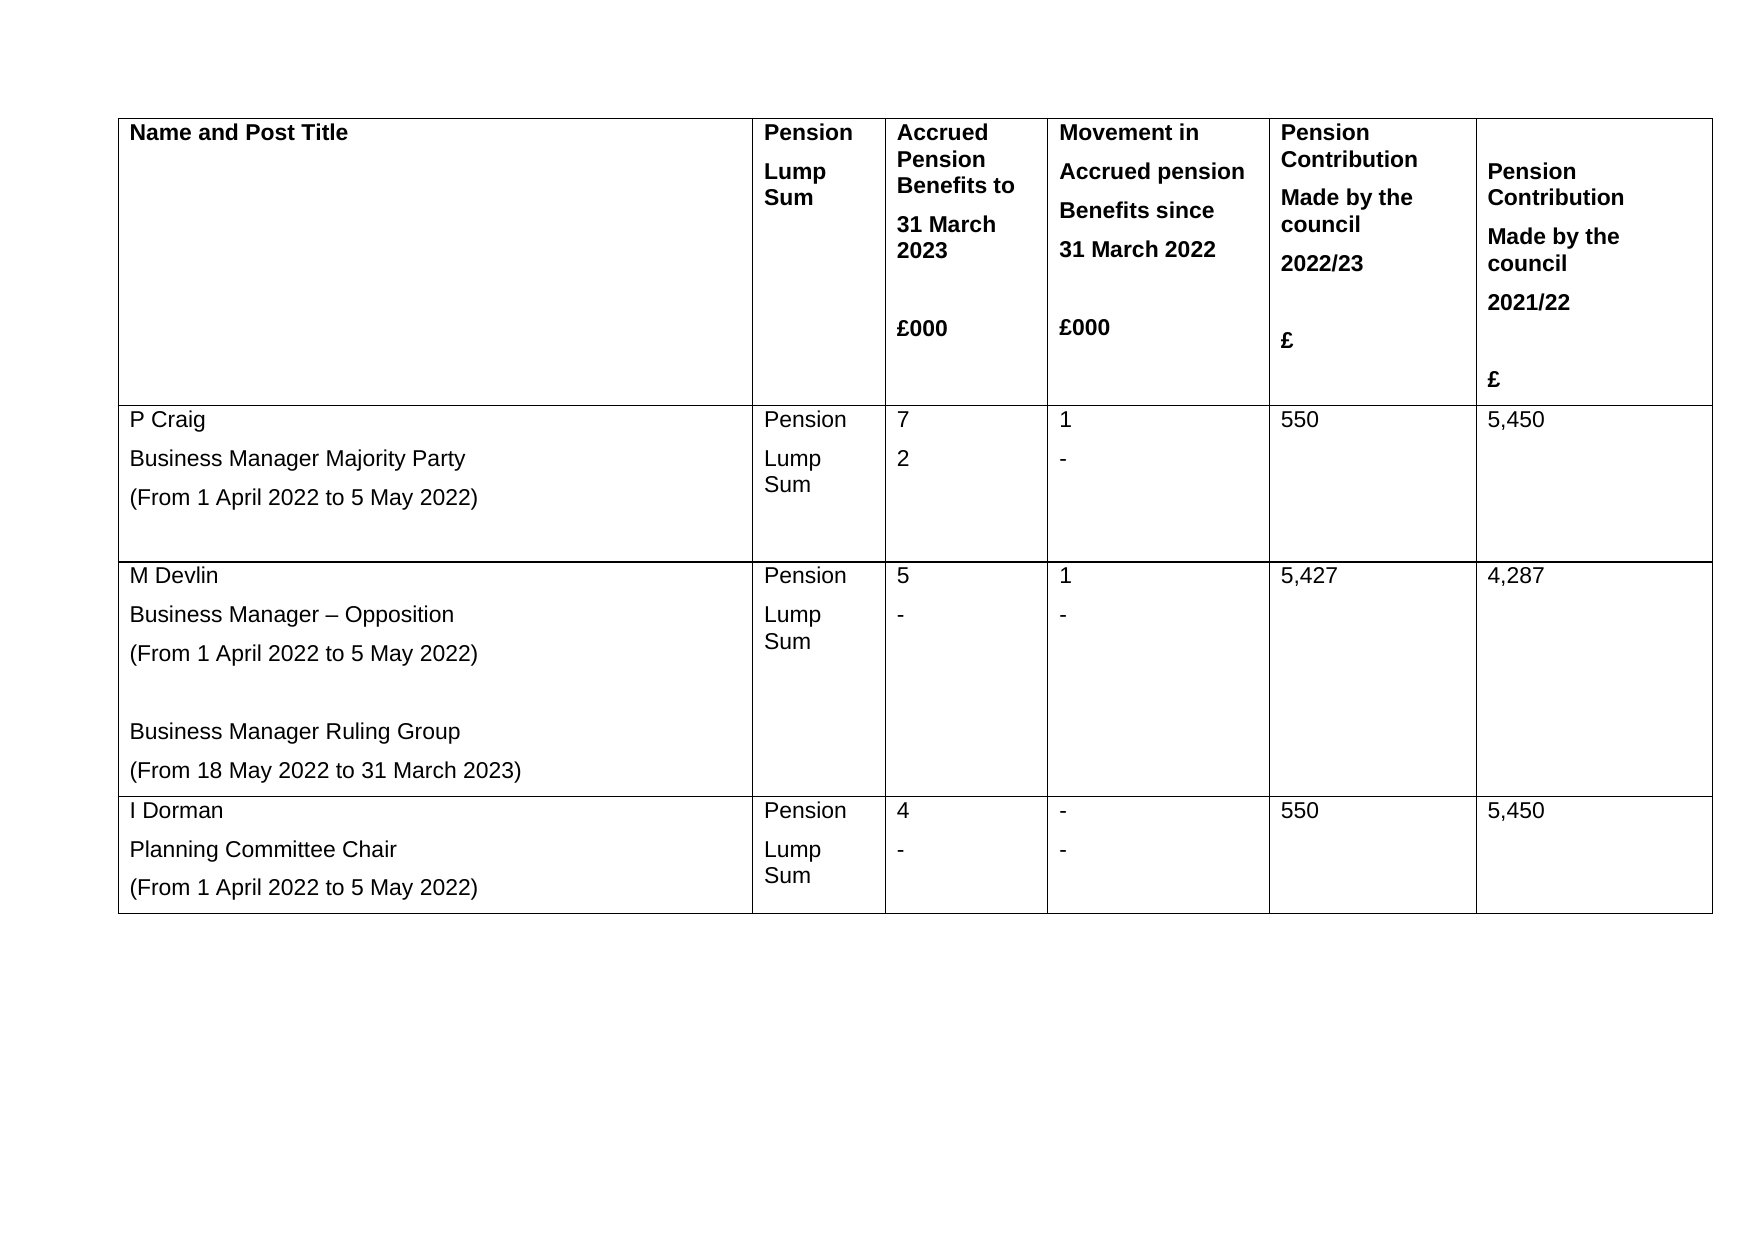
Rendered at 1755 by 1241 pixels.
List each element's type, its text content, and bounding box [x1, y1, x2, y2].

table_cell Pension Lump Sum [753, 406, 885, 561]
table_cell 4 - [886, 797, 1047, 913]
table_header Movement in Accrued pension Benefits since 31 March 2022 £000 [1048, 119, 1269, 405]
table_cell P Craig Business Manager Majority Party (From 1 April 2022 to 5 May 2022) [119, 406, 752, 561]
table_cell 1 - [1048, 406, 1269, 561]
table_cell 550 [1270, 797, 1476, 913]
table_cell 5 - [886, 563, 1047, 796]
table_header Pension Contribution Made by the council 2022/23 £ [1270, 119, 1476, 405]
table_cell 1 - [1048, 563, 1269, 796]
table_cell 550 [1270, 406, 1476, 561]
table_cell Pension Lump Sum [753, 563, 885, 796]
table_cell 5,450 [1477, 797, 1712, 913]
table_cell 5,450 [1477, 406, 1712, 561]
table_cell 4,287 [1477, 563, 1712, 796]
table_header Pension Contribution Made by the council 2021/22 £ [1477, 119, 1712, 405]
table_cell 7 2 [886, 406, 1047, 561]
table_header Name and Post Title [119, 119, 752, 405]
table_cell Pension Lump Sum [753, 797, 885, 913]
table_cell - - [1048, 797, 1269, 913]
table_cell 5,427 [1270, 563, 1476, 796]
table_cell M Devlin Business Manager – Opposition (From 1 April 2022 to 5 May 2022) Business Manager Ruling Group (From 18 May 2022 to 31 March 2023) [119, 563, 752, 796]
table_cell I Dorman Planning Committee Chair (From 1 April 2022 to 5 May 2022) [119, 797, 752, 913]
table_header Accrued Pension Benefits to 31 March 2023 £000 [886, 119, 1047, 405]
table_header Pension Lump Sum [753, 119, 885, 405]
